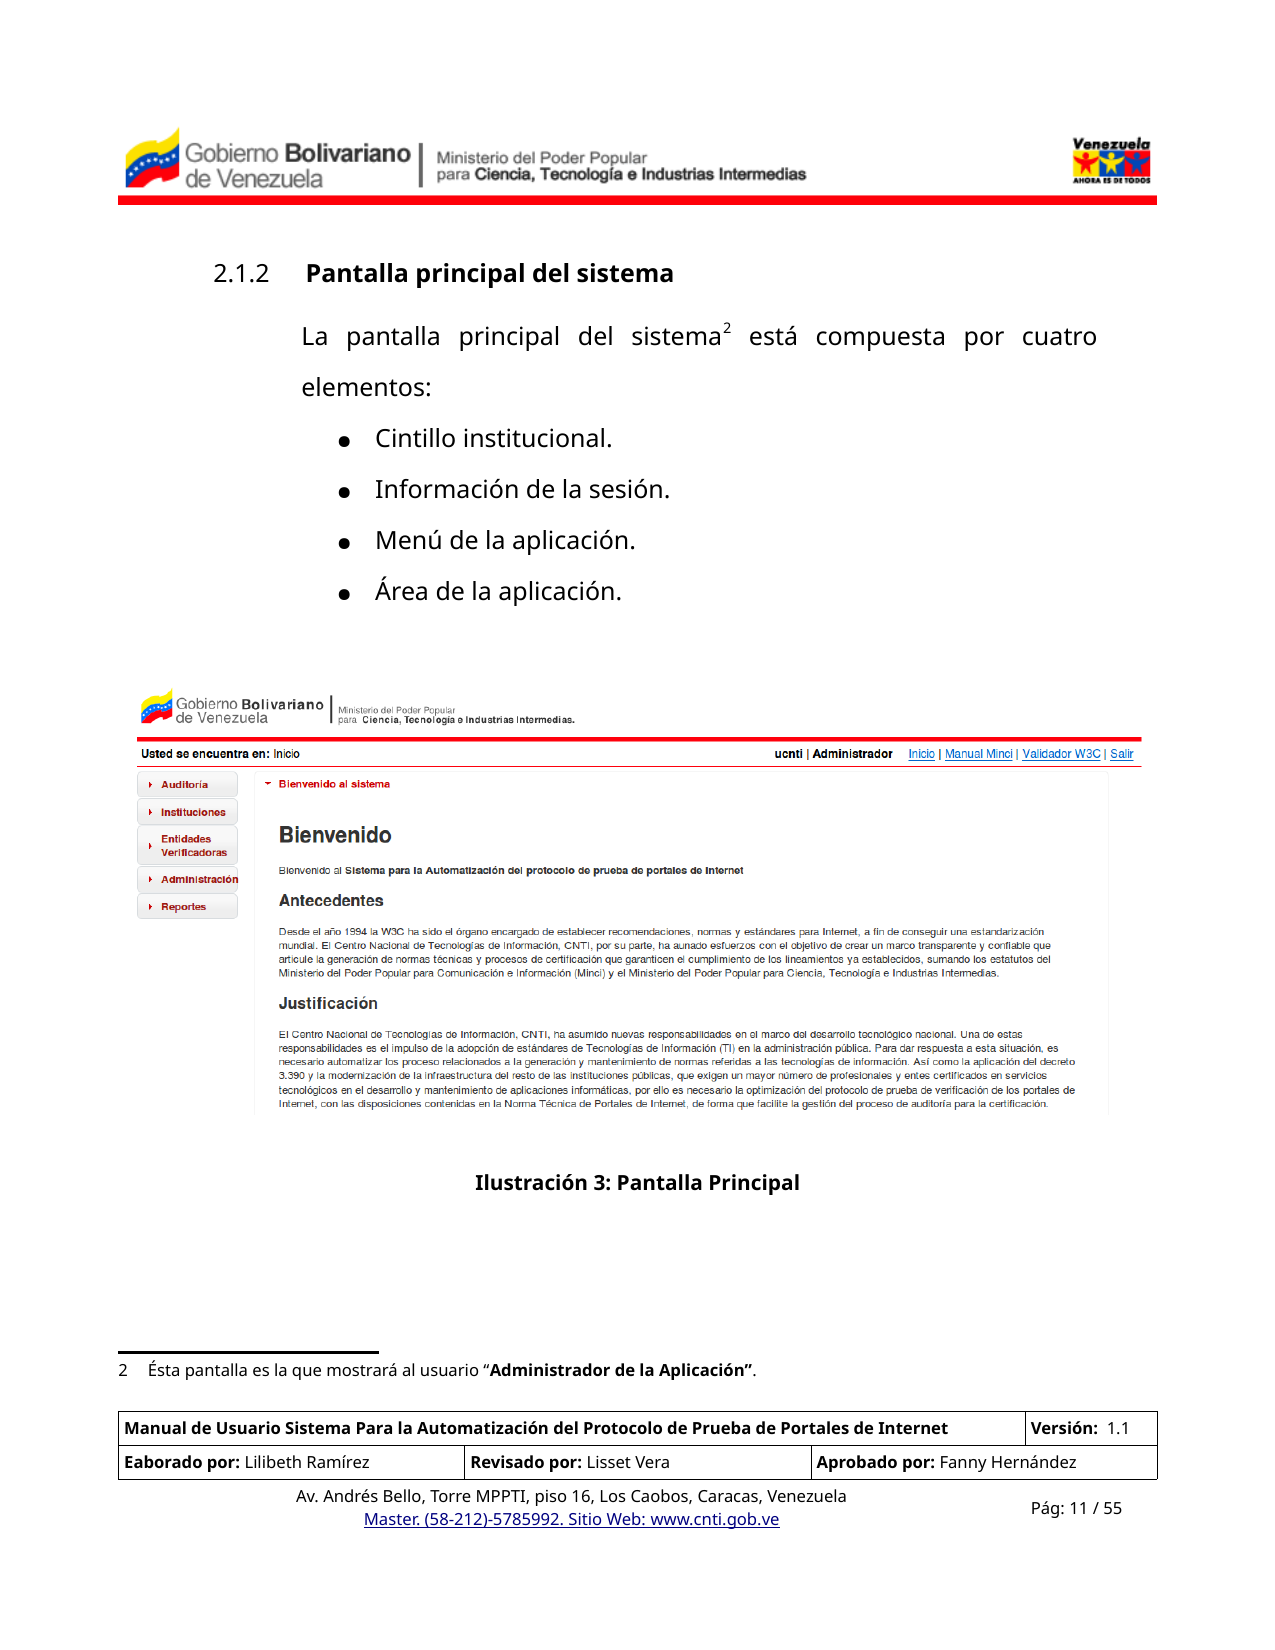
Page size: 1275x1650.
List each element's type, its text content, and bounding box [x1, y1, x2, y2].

list Área de la aplicación. [337, 573, 1098, 607]
list Menú de la aplicación. [337, 522, 1098, 556]
subtitle Pantalla principal del sistema [118, 255, 1157, 289]
list Información de la sesión. [337, 471, 1098, 505]
list Cintillo institucional. [337, 420, 1098, 454]
picture [118, 119, 1157, 205]
text Ilustración 3: Pantalla Principal [118, 1168, 1157, 1197]
picture [130, 679, 1145, 1115]
text La pantalla principal del sistema está compuesta por cuatro elementos: [301, 318, 1098, 403]
text Ésta pantalla es la que mostrará al usuario “Administrador de la Aplicación”. [118, 1358, 1157, 1381]
